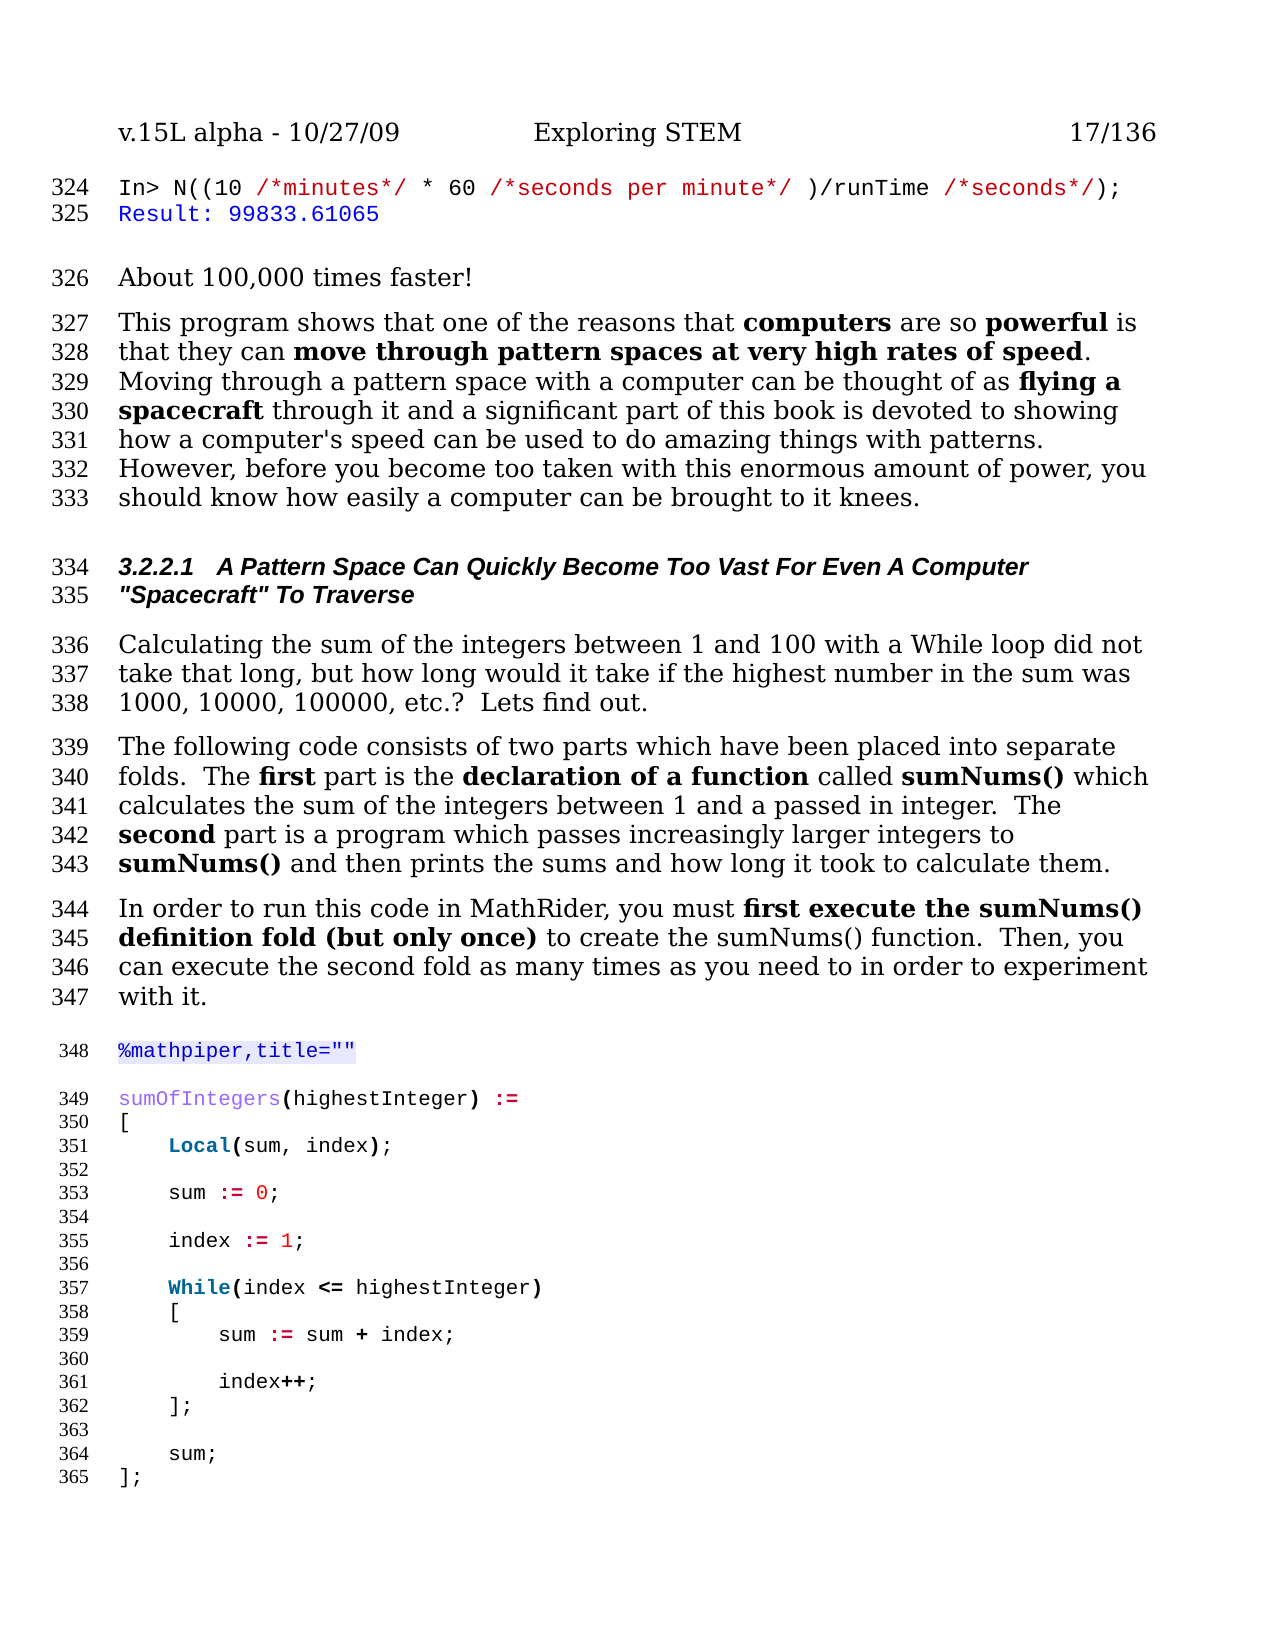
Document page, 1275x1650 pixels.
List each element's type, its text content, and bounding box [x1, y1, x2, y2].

text sumOfIntegers(highestInteger) := [118, 1088, 1157, 1111]
text ]; [118, 1395, 1157, 1419]
text In order to run this code in MathRider, you must first execute the sumNums() definition fold (but only once) to create the sumNums() function. Then, you can execute the second fold as many times as you need to in order to experiment with it. [118, 894, 1157, 1011]
text This program shows that one of the reasons that computers are so powerful is that they can move through pattern spaces at very high rates of speed. Moving through a pattern space with a computer can be thought of as flying a spacecraft through it and a significant part of this book is devoted to showing how a computer's speed can be used to do amazing things with patterns. However, before you become too taken with this enormous amount of power, you should know how easily a computer can be brought to it knees. [118, 308, 1157, 513]
text Result: 99833.61065 [118, 203, 1157, 229]
text In> N((10 /*minutes*/ * 60 /*seconds per minute*/ )/runTime /*seconds*/); [118, 177, 1157, 203]
text sum := 0; [118, 1182, 1157, 1206]
text index := 1; [118, 1230, 1157, 1253]
text sum; [118, 1442, 1157, 1466]
text While(index <= highestInteger) [118, 1277, 1157, 1301]
text Calculating the sum of the integers between 1 and 100 with a While loop did not take that long, but how long would it take if the highest number in the sum was 1000, 10000, 100000, etc.? Lets find out. [118, 630, 1157, 717]
text ]; [118, 1466, 1157, 1490]
text The following code consists of two parts which have been placed into separate folds. The first part is the declaration of a function called sumNums() which calculates the sum of the integers between 1 and a passed in integer. The second part is a program which passes increasingly larger integers to sumNums() and then prints the sums and how long it took to calculate them. [118, 732, 1157, 879]
text sum := sum + index; [118, 1324, 1157, 1348]
text [ [118, 1111, 1157, 1135]
text %mathpiper,title="" [118, 1041, 1157, 1064]
text About 100,000 times faster! [118, 263, 1157, 293]
text Local(sum, index); [118, 1135, 1157, 1159]
text [ [118, 1301, 1157, 1324]
text index++; [118, 1372, 1157, 1395]
subtitle A Pattern Space Can Quickly Become Too Vast For Even A Computer "Spacecraft" To Traverse [118, 552, 1157, 609]
